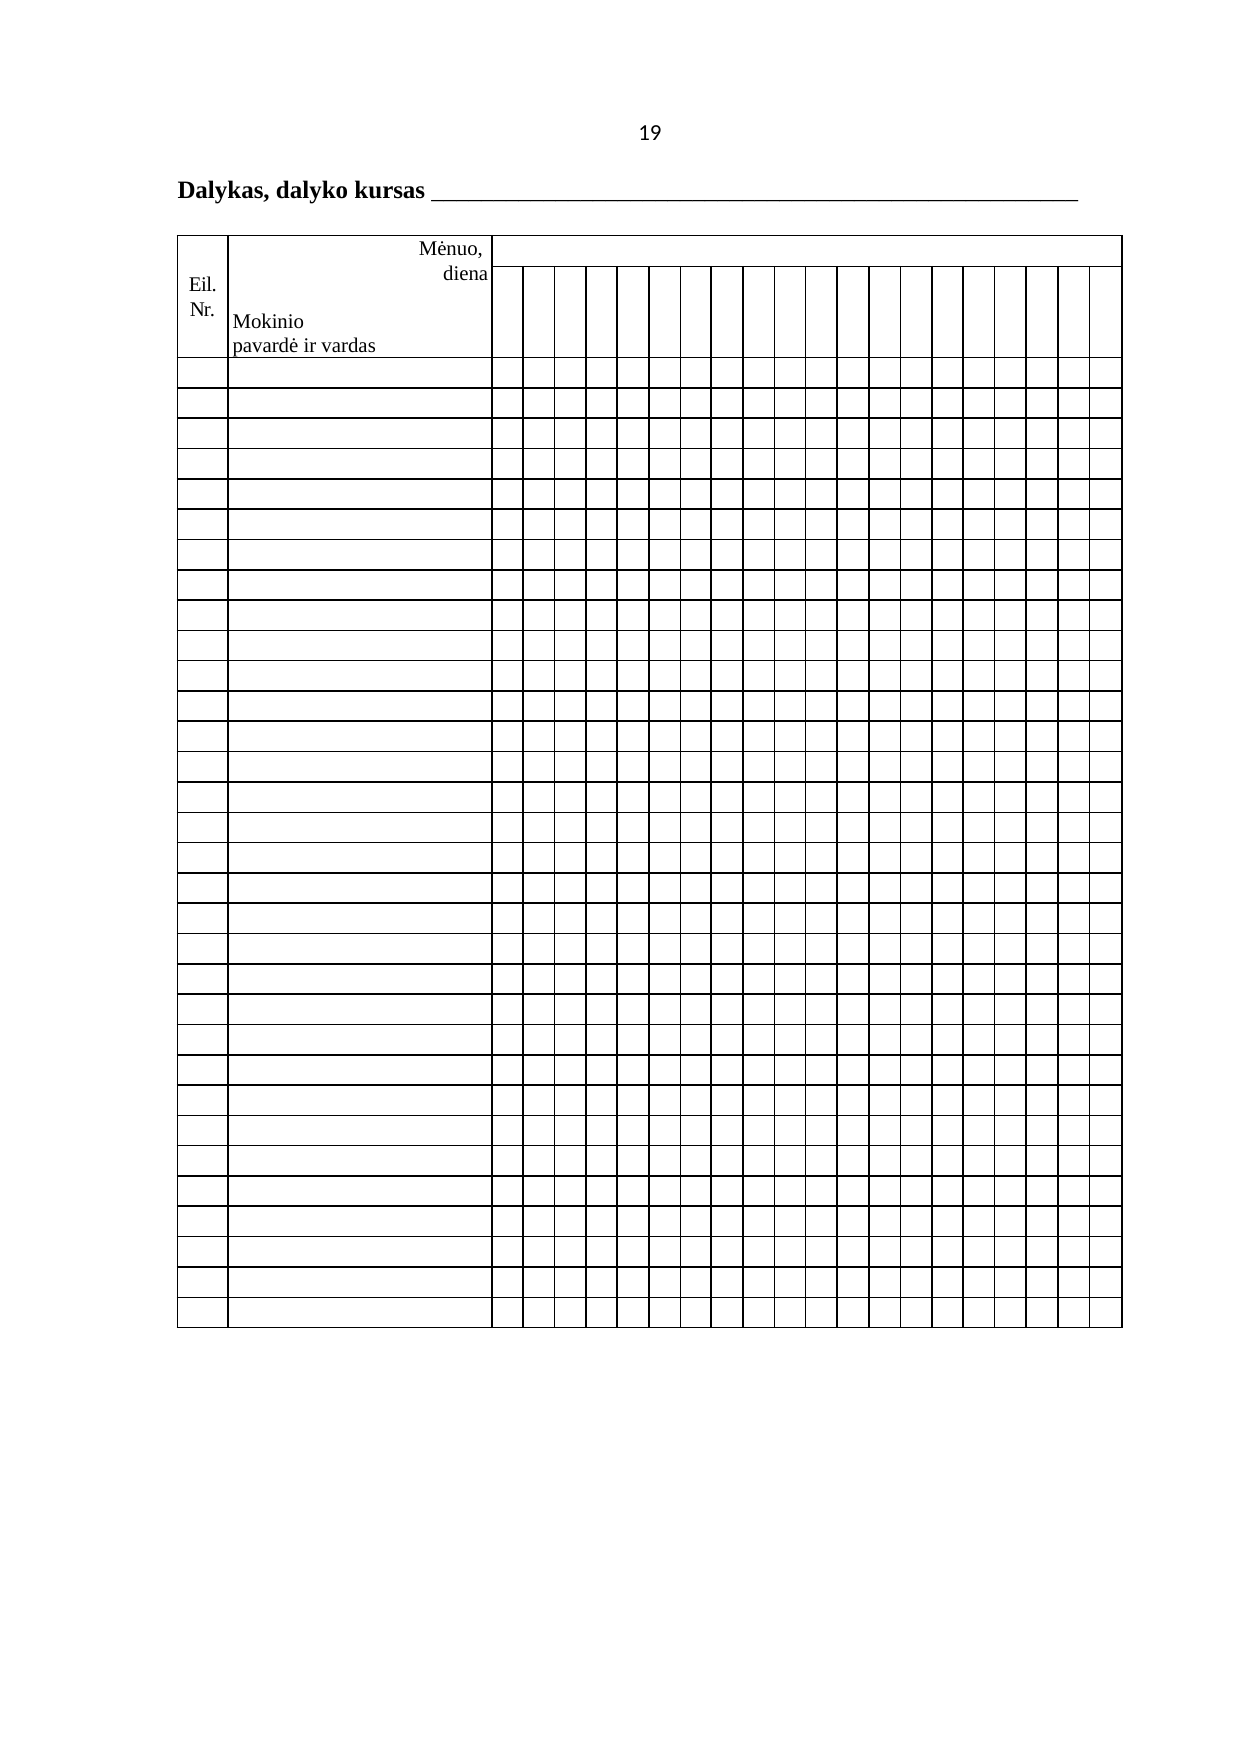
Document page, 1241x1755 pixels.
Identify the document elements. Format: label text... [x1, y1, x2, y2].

table_cell [1090, 449, 1094, 478]
table_cell [676, 631, 680, 660]
table_cell [775, 631, 779, 660]
table_cell [995, 1146, 999, 1175]
table_cell [676, 1056, 680, 1084]
table_cell [1085, 1207, 1089, 1236]
table_cell [1090, 571, 1094, 599]
table_cell [770, 1056, 774, 1084]
table_cell [676, 1146, 680, 1175]
table_cell [770, 783, 774, 811]
table_cell [990, 419, 994, 448]
table_cell [896, 1025, 900, 1054]
table_cell [770, 722, 774, 751]
table_cell [676, 995, 680, 1023]
table_cell [1090, 267, 1121, 357]
table_cell [550, 389, 554, 417]
table_cell [1085, 965, 1089, 993]
table_cell [995, 419, 999, 448]
table_cell [801, 571, 805, 599]
table_cell [990, 692, 994, 720]
table_cell [644, 571, 648, 599]
table_cell [1085, 1268, 1089, 1296]
table_cell [775, 813, 779, 842]
table_cell [587, 267, 616, 357]
table_cell [644, 1086, 648, 1114]
table_cell [550, 1086, 554, 1114]
table_cell [864, 389, 868, 417]
table_cell [770, 1207, 774, 1236]
table_cell [801, 722, 805, 751]
table_cell [864, 752, 868, 781]
table_cell [896, 904, 900, 933]
table_cell [990, 783, 994, 811]
table_cell [864, 1086, 868, 1114]
table_cell [712, 267, 742, 357]
table_cell [995, 1268, 999, 1296]
table_cell [896, 1298, 900, 1327]
table_cell [801, 1116, 805, 1145]
table_cell [995, 389, 999, 417]
table_cell [775, 1146, 779, 1175]
table_cell [770, 1237, 774, 1266]
table_cell [550, 1025, 554, 1054]
table_cell [896, 1116, 900, 1145]
table_cell [550, 752, 554, 781]
table_cell [770, 358, 774, 387]
table_cell [1059, 267, 1089, 357]
table_cell [770, 540, 774, 569]
table_cell [864, 358, 868, 387]
table_cell [1085, 752, 1089, 781]
table_cell [550, 1116, 554, 1145]
table_cell [864, 1116, 868, 1145]
table_cell [770, 1025, 774, 1054]
table_cell [990, 510, 994, 538]
table_cell [864, 571, 868, 599]
table_cell [933, 267, 962, 357]
table_cell [644, 419, 648, 448]
table_cell [995, 843, 999, 872]
table_cell [676, 540, 680, 569]
table_cell [1090, 813, 1094, 842]
table_header Eil. Nr. [178, 236, 227, 357]
table_cell [555, 1177, 559, 1205]
table_cell [995, 449, 999, 478]
table_cell [1085, 419, 1089, 448]
table_cell [775, 1116, 779, 1145]
table_cell [644, 874, 648, 902]
table_cell [650, 267, 680, 357]
table_cell [801, 540, 805, 569]
table_cell [995, 692, 999, 720]
table_cell [995, 934, 999, 963]
table_cell [801, 1146, 805, 1175]
table_cell [1085, 661, 1089, 690]
table_cell [555, 783, 559, 811]
table_cell [775, 965, 779, 993]
table_cell [864, 692, 868, 720]
table_cell [995, 1207, 999, 1236]
table_cell [770, 934, 774, 963]
table_cell [550, 540, 554, 569]
text Dalykas, dalyko kursas [177, 175, 1122, 204]
table_cell [801, 1025, 805, 1054]
table_cell [555, 661, 559, 690]
table_cell [775, 1298, 779, 1327]
table_cell [775, 510, 779, 538]
table_cell [524, 267, 554, 357]
table_cell [1090, 1298, 1094, 1327]
table_cell [644, 1268, 648, 1296]
table_cell [896, 874, 900, 902]
table_cell [864, 934, 868, 963]
table_cell [990, 1298, 994, 1327]
table_cell [770, 601, 774, 629]
table_cell [770, 661, 774, 690]
table_cell [775, 661, 779, 690]
table_cell [1085, 1177, 1089, 1205]
table_cell [801, 1298, 805, 1327]
table_cell [896, 1146, 900, 1175]
table_cell [1090, 783, 1094, 811]
table_cell [676, 722, 680, 751]
table_cell [1085, 1056, 1089, 1084]
table_cell [864, 965, 868, 993]
table_cell [990, 995, 994, 1023]
table_cell [775, 571, 779, 599]
table_cell [990, 752, 994, 781]
table_cell [1085, 904, 1089, 933]
table_cell [990, 965, 994, 993]
table_cell [775, 267, 805, 357]
table_cell [775, 843, 779, 872]
table_cell [770, 449, 774, 478]
table_cell [550, 783, 554, 811]
table_cell [676, 692, 680, 720]
table_cell [1090, 358, 1094, 387]
table_cell [555, 267, 585, 357]
table_cell [676, 510, 680, 538]
table_cell [1090, 1268, 1094, 1296]
table_cell [990, 1177, 994, 1205]
table_cell [896, 1237, 900, 1266]
table_cell [995, 661, 999, 690]
table_cell [775, 1237, 779, 1266]
table_cell [770, 843, 774, 872]
table_cell [555, 1207, 559, 1236]
table_cell [990, 934, 994, 963]
table_cell [770, 1146, 774, 1175]
table_cell [770, 1177, 774, 1205]
table_cell [770, 752, 774, 781]
table_cell [644, 601, 648, 629]
table_cell [770, 965, 774, 993]
table_cell [995, 965, 999, 993]
table_cell [864, 783, 868, 811]
table_cell [995, 1056, 999, 1084]
table_cell [555, 692, 559, 720]
table_cell [550, 661, 554, 690]
table_cell [990, 540, 994, 569]
table_cell [896, 692, 900, 720]
table_cell [770, 1268, 774, 1296]
table_cell [864, 813, 868, 842]
table_cell [676, 904, 680, 933]
table_cell [644, 480, 648, 508]
table_cell [550, 1207, 554, 1236]
table_cell [995, 571, 999, 599]
table_cell [995, 540, 999, 569]
table_cell [550, 813, 554, 842]
table_cell [990, 1207, 994, 1236]
table_cell [864, 722, 868, 751]
table_cell [644, 1025, 648, 1054]
table_cell [644, 1207, 648, 1236]
table_cell [1090, 601, 1094, 629]
table_cell [870, 267, 900, 357]
table_cell [864, 449, 868, 478]
table_cell [555, 1086, 559, 1114]
table_cell [864, 419, 868, 448]
table_cell [990, 904, 994, 933]
table_cell [644, 843, 648, 872]
table_cell [550, 1056, 554, 1084]
table_cell [806, 267, 836, 357]
table_cell [644, 752, 648, 781]
table_cell [801, 904, 805, 933]
table_cell [864, 1207, 868, 1236]
table_cell [1085, 1025, 1089, 1054]
table_cell [1090, 1146, 1094, 1175]
table_cell [896, 1056, 900, 1084]
table_cell [676, 601, 680, 629]
table_cell [864, 631, 868, 660]
table_cell [896, 813, 900, 842]
table_cell [801, 874, 805, 902]
table_cell [1090, 934, 1094, 963]
table_cell [990, 1146, 994, 1175]
table_cell [896, 419, 900, 448]
table_cell [964, 267, 994, 357]
table_cell [995, 510, 999, 538]
table_cell [896, 1207, 900, 1236]
table_cell [555, 843, 559, 872]
table_cell [550, 449, 554, 478]
table_cell [864, 843, 868, 872]
table_cell [1090, 419, 1094, 448]
table_cell [990, 1086, 994, 1114]
table_cell [555, 874, 559, 902]
table_cell [644, 1177, 648, 1205]
table_cell [550, 692, 554, 720]
table_cell [644, 1298, 648, 1327]
table_cell [1090, 389, 1094, 417]
table_cell [801, 510, 805, 538]
table_cell [990, 722, 994, 751]
table_cell [896, 601, 900, 629]
table_cell [864, 1177, 868, 1205]
table_cell [990, 1268, 994, 1296]
table_cell [775, 1056, 779, 1084]
table_cell [990, 661, 994, 690]
table_cell [1090, 843, 1094, 872]
table_cell [775, 722, 779, 751]
table_cell [550, 904, 554, 933]
table_cell [1090, 752, 1094, 781]
table_cell [801, 358, 805, 387]
table_cell [801, 1056, 805, 1084]
table_cell [676, 449, 680, 478]
table_cell [1085, 358, 1089, 387]
table_header [493, 236, 1121, 266]
table_cell [555, 1237, 559, 1266]
table_cell [770, 389, 774, 417]
table_cell [990, 1116, 994, 1145]
table_cell [896, 389, 900, 417]
table_cell [775, 1268, 779, 1296]
table_cell [896, 934, 900, 963]
table_cell [1085, 631, 1089, 660]
table_cell [775, 934, 779, 963]
table_cell [555, 1268, 559, 1296]
table_cell [990, 874, 994, 902]
table_cell [896, 480, 900, 508]
table_cell [801, 449, 805, 478]
table_cell [676, 1298, 680, 1327]
table_cell [644, 449, 648, 478]
table_cell [801, 389, 805, 417]
table_cell [995, 480, 999, 508]
table_cell [990, 571, 994, 599]
table_cell [1085, 480, 1089, 508]
table_cell [801, 813, 805, 842]
table_cell [1085, 692, 1089, 720]
table_cell [775, 1207, 779, 1236]
table_cell [676, 389, 680, 417]
table_cell [1090, 510, 1094, 538]
table_cell [555, 722, 559, 751]
table_cell [1085, 601, 1089, 629]
table_cell [550, 631, 554, 660]
table_cell [864, 995, 868, 1023]
table_cell [550, 874, 554, 902]
table_cell [775, 480, 779, 508]
table_cell [1090, 1207, 1094, 1236]
table_cell [990, 480, 994, 508]
table_cell [618, 267, 648, 357]
table_cell [550, 419, 554, 448]
table_cell [990, 631, 994, 660]
table_cell [801, 1237, 805, 1266]
table_cell [770, 571, 774, 599]
table_cell [775, 1086, 779, 1114]
table_cell [550, 510, 554, 538]
table_cell [1090, 1025, 1094, 1054]
table_cell [1085, 510, 1089, 538]
table_cell [676, 874, 680, 902]
table_cell [1090, 722, 1094, 751]
table_cell [775, 904, 779, 933]
table_cell [864, 661, 868, 690]
table_cell [493, 267, 522, 357]
table_cell [770, 995, 774, 1023]
table_cell [550, 1177, 554, 1205]
table_cell [555, 1056, 559, 1084]
table_cell [896, 510, 900, 538]
table_cell [1090, 661, 1094, 690]
table_cell [1090, 1086, 1094, 1114]
table_cell [1085, 1237, 1089, 1266]
table_cell [864, 1056, 868, 1084]
table_cell [555, 1025, 559, 1054]
table_cell [644, 661, 648, 690]
table_cell [676, 1177, 680, 1205]
table_cell [644, 1146, 648, 1175]
table_cell [995, 1086, 999, 1114]
table_cell [676, 752, 680, 781]
table_cell [775, 874, 779, 902]
table_cell [555, 1116, 559, 1145]
table_cell [1085, 783, 1089, 811]
table_cell [995, 1237, 999, 1266]
table_cell [555, 449, 559, 478]
table_cell [1090, 1237, 1094, 1266]
table_cell [676, 1268, 680, 1296]
table_cell [1090, 631, 1094, 660]
table_cell [1090, 692, 1094, 720]
table_cell [995, 1177, 999, 1205]
table_cell [555, 631, 559, 660]
table_cell [770, 1116, 774, 1145]
table_cell [770, 510, 774, 538]
table_cell [550, 934, 554, 963]
table_cell [644, 389, 648, 417]
table_cell [864, 1237, 868, 1266]
table_cell [896, 540, 900, 569]
table_cell [555, 904, 559, 933]
table_cell [801, 601, 805, 629]
table_cell [1085, 1086, 1089, 1114]
table_cell [1085, 1298, 1089, 1327]
table_cell [801, 419, 805, 448]
table_cell [1090, 1056, 1094, 1084]
table_cell [775, 389, 779, 417]
table_cell [896, 661, 900, 690]
table_cell [1085, 449, 1089, 478]
table_cell [550, 1146, 554, 1175]
table_cell [801, 1177, 805, 1205]
table_cell [681, 267, 710, 357]
table_cell [995, 267, 1025, 357]
table_cell [555, 540, 559, 569]
table_cell [995, 358, 999, 387]
table_cell [550, 480, 554, 508]
table_cell [990, 449, 994, 478]
table_cell [995, 904, 999, 933]
table_cell [1090, 540, 1094, 569]
table_cell [1085, 874, 1089, 902]
table_cell [990, 358, 994, 387]
table_cell [775, 783, 779, 811]
table_cell [1090, 874, 1094, 902]
table_cell [990, 813, 994, 842]
table_cell [770, 813, 774, 842]
table_cell [676, 1116, 680, 1145]
table_cell [801, 480, 805, 508]
table_cell [995, 601, 999, 629]
table_cell [770, 480, 774, 508]
table_cell [775, 358, 779, 387]
table_cell [896, 1268, 900, 1296]
table_cell [644, 358, 648, 387]
table_cell [676, 1025, 680, 1054]
table_cell [1090, 480, 1094, 508]
table_cell [676, 661, 680, 690]
table_cell [801, 934, 805, 963]
table_cell [896, 571, 900, 599]
table_cell [744, 267, 774, 357]
table_cell [775, 601, 779, 629]
table_cell [1085, 571, 1089, 599]
table_cell [676, 843, 680, 872]
table_cell [550, 1298, 554, 1327]
table_cell [550, 358, 554, 387]
table_cell [676, 813, 680, 842]
table_cell [1090, 995, 1094, 1023]
table_cell [550, 571, 554, 599]
table_cell [990, 389, 994, 417]
table_cell [1090, 1177, 1094, 1205]
table_cell [644, 783, 648, 811]
table_cell [555, 358, 559, 387]
table_cell [555, 934, 559, 963]
table_cell [801, 843, 805, 872]
table_cell [896, 843, 900, 872]
table_cell [555, 965, 559, 993]
table_cell [555, 571, 559, 599]
table_cell [995, 874, 999, 902]
table_cell [896, 965, 900, 993]
table_cell [644, 904, 648, 933]
table_cell [644, 965, 648, 993]
table_cell [990, 1025, 994, 1054]
table_cell [864, 601, 868, 629]
table_cell [1090, 904, 1094, 933]
table_cell [1085, 813, 1089, 842]
table_cell [770, 1298, 774, 1327]
table_cell [550, 995, 554, 1023]
table_cell [644, 1116, 648, 1145]
table_cell [770, 1086, 774, 1114]
table_cell [550, 722, 554, 751]
table_cell [644, 540, 648, 569]
table_cell [644, 1237, 648, 1266]
table_cell [896, 752, 900, 781]
table_cell [896, 631, 900, 660]
table_cell [864, 904, 868, 933]
table_cell [555, 389, 559, 417]
table_cell [801, 995, 805, 1023]
table_cell [801, 1086, 805, 1114]
table_cell [775, 419, 779, 448]
table_cell [901, 267, 931, 357]
table_cell [775, 692, 779, 720]
table_cell [896, 722, 900, 751]
table_cell [555, 601, 559, 629]
table_cell [995, 1298, 999, 1327]
table_cell [644, 510, 648, 538]
table_cell [770, 904, 774, 933]
table_cell [801, 965, 805, 993]
table_cell [864, 1298, 868, 1327]
table_cell [555, 1146, 559, 1175]
table_cell [864, 1146, 868, 1175]
table_cell [995, 631, 999, 660]
table_cell [555, 419, 559, 448]
table_cell [838, 267, 868, 357]
table_cell [801, 1268, 805, 1296]
table_cell [550, 601, 554, 629]
table_cell [550, 965, 554, 993]
table_cell [1090, 1116, 1094, 1145]
table_cell [775, 449, 779, 478]
table_cell [555, 813, 559, 842]
table_cell [801, 692, 805, 720]
table_cell [775, 752, 779, 781]
table_cell [896, 1177, 900, 1205]
table_cell [990, 1056, 994, 1084]
table_cell [644, 722, 648, 751]
table_cell [896, 358, 900, 387]
table_cell [864, 510, 868, 538]
table_cell [676, 1207, 680, 1236]
table_cell [995, 1025, 999, 1054]
table_cell [1085, 540, 1089, 569]
table_cell [1085, 995, 1089, 1023]
table_cell [896, 1086, 900, 1114]
table_cell [644, 631, 648, 660]
table_cell [550, 843, 554, 872]
table_cell [555, 995, 559, 1023]
table_cell [550, 1268, 554, 1296]
table_cell [770, 631, 774, 660]
table_cell [1090, 965, 1094, 993]
table_cell [555, 510, 559, 538]
table_cell [801, 1207, 805, 1236]
table_cell [995, 995, 999, 1023]
table_cell [676, 571, 680, 599]
table_cell [864, 874, 868, 902]
table_cell [990, 601, 994, 629]
table_cell [644, 692, 648, 720]
table_cell [644, 995, 648, 1023]
table_cell [775, 1025, 779, 1054]
table_cell [676, 965, 680, 993]
table_cell [1085, 1116, 1089, 1145]
table_cell [995, 722, 999, 751]
table_cell [995, 783, 999, 811]
table_cell [644, 934, 648, 963]
table_cell [775, 1177, 779, 1205]
table_cell [676, 419, 680, 448]
table_cell [864, 480, 868, 508]
table_cell [644, 1056, 648, 1084]
table_cell [995, 1116, 999, 1145]
table_cell [1085, 722, 1089, 751]
table_cell [555, 1298, 559, 1327]
table_cell [770, 874, 774, 902]
table_cell [676, 480, 680, 508]
table_cell [990, 1237, 994, 1266]
table_cell [896, 449, 900, 478]
table_cell [676, 1237, 680, 1266]
table_cell [801, 752, 805, 781]
table_cell [801, 661, 805, 690]
table_cell [555, 752, 559, 781]
table_cell [676, 1086, 680, 1114]
table_cell [864, 1025, 868, 1054]
table_cell [550, 1237, 554, 1266]
table_cell [1027, 267, 1057, 357]
table_cell [990, 843, 994, 872]
table_cell [995, 752, 999, 781]
table_cell [1085, 389, 1089, 417]
table_cell [1085, 934, 1089, 963]
table_cell [1085, 1146, 1089, 1175]
table_cell [801, 631, 805, 660]
table_cell [676, 783, 680, 811]
table_cell [676, 358, 680, 387]
table_cell [676, 934, 680, 963]
table_cell [896, 995, 900, 1023]
table_cell [644, 813, 648, 842]
table_cell [1085, 843, 1089, 872]
table_cell [770, 419, 774, 448]
table_cell [775, 540, 779, 569]
table_cell [864, 540, 868, 569]
table_cell [896, 783, 900, 811]
table_cell [770, 692, 774, 720]
table_cell [995, 813, 999, 842]
table_cell [864, 1268, 868, 1296]
table_cell [801, 783, 805, 811]
table_cell [775, 995, 779, 1023]
table_cell [555, 480, 559, 508]
